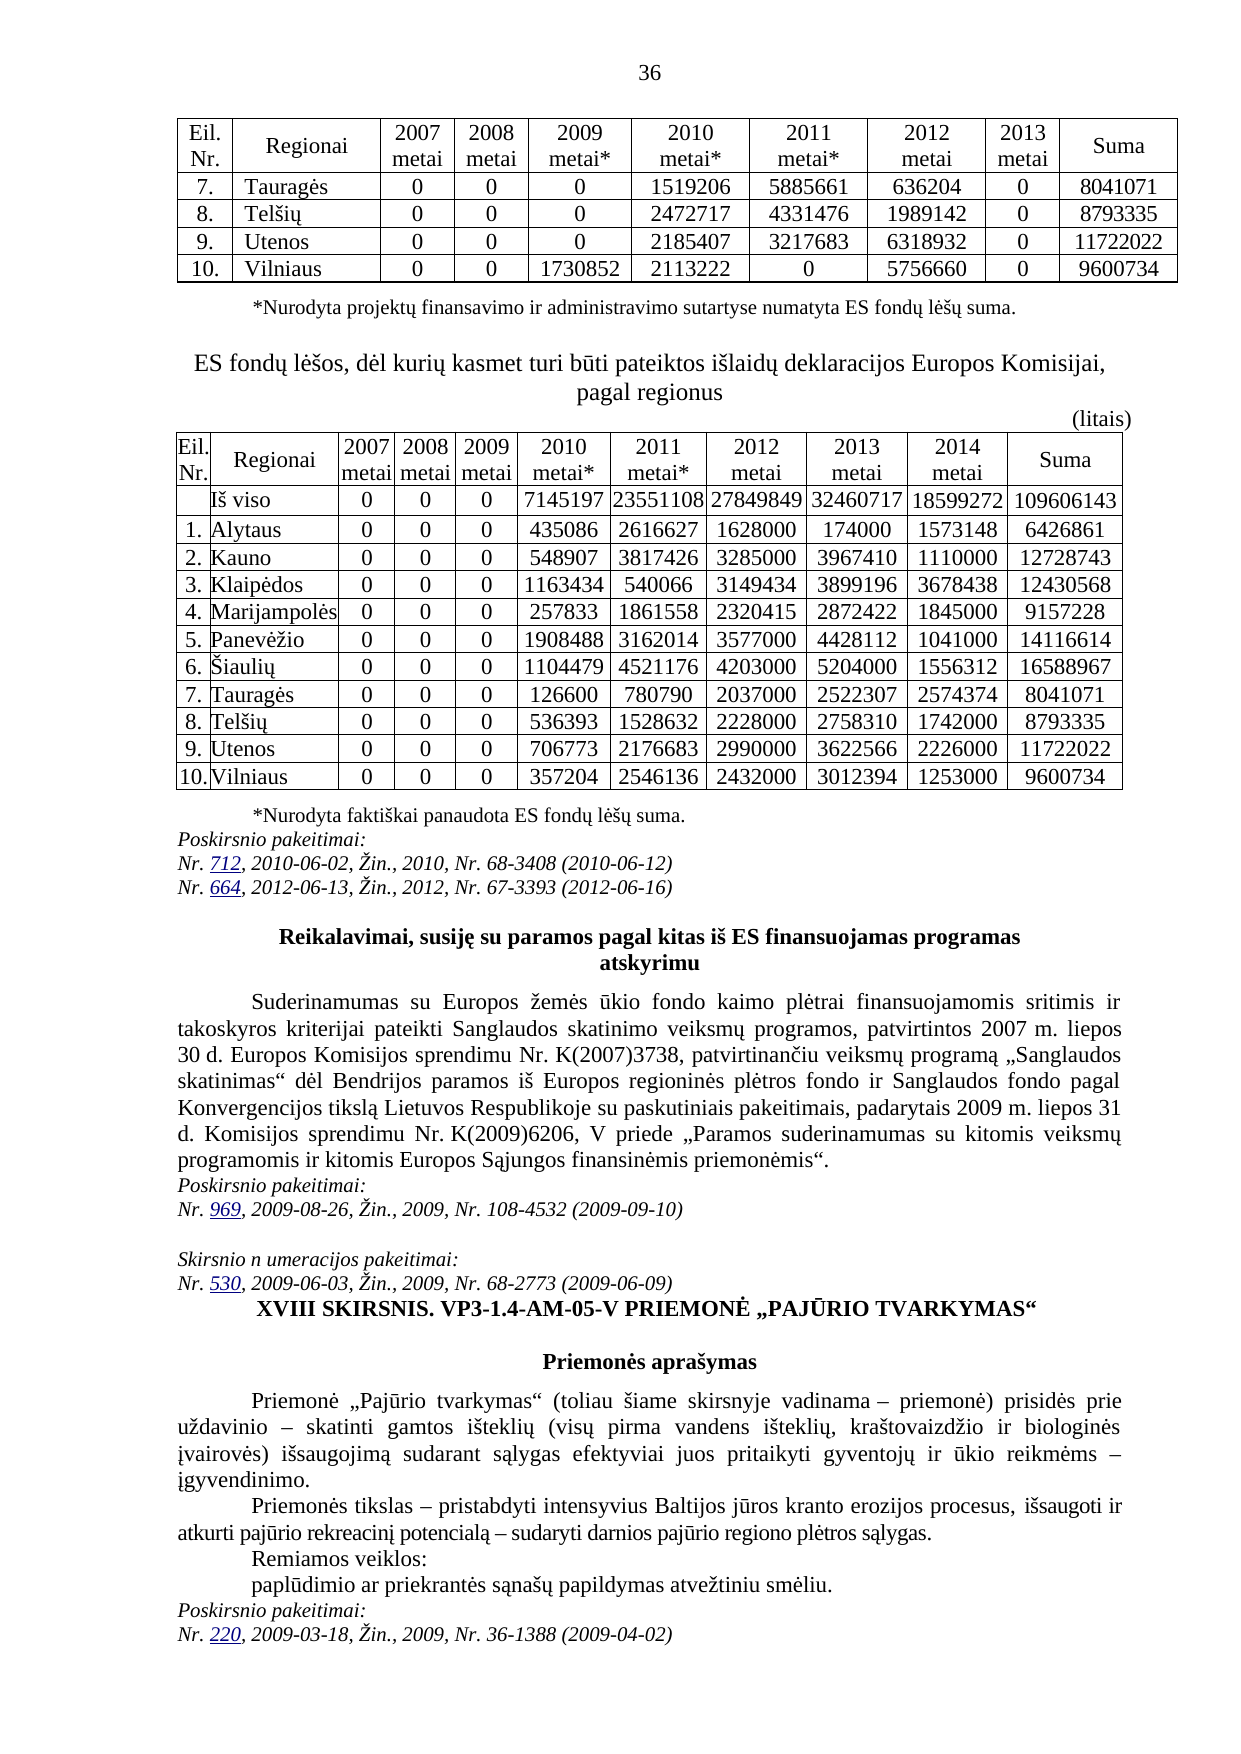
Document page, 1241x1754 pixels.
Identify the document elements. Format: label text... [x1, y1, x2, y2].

text Nr. 664, 2012-06-13, Žin., 2012, Nr. 67-3393 (2012-06-16) [177, 875, 1122, 899]
table_cell 1253000 [908, 763, 1007, 789]
table_cell 0 [395, 681, 455, 707]
table_cell 1989142 [868, 200, 985, 227]
table_cell 0 [395, 735, 455, 762]
table_cell 3285000 [707, 544, 806, 570]
table_cell 2472717 [632, 200, 749, 227]
table_header 2011 metai* [611, 433, 706, 485]
table_cell Telšių [211, 708, 338, 734]
table_cell 706773 [518, 735, 610, 762]
table_cell 27849849 [707, 486, 806, 515]
table_cell 0 [986, 228, 1059, 254]
table_cell 0 [456, 708, 517, 734]
table_cell 2990000 [707, 735, 806, 762]
table_header Regionai [211, 433, 338, 485]
table_cell 0 [395, 544, 455, 570]
text Suderinamumas su Europos žemės ūkio fondo kaimo plėtrai finansuojamomis sritimis ir takoskyros kriterijai pateikti Sanglaudos skatinimo veiksmų programos, patvirtintos 2007 m. liepos 30 d. Europos Komisijos sprendimu Nr. K(2007)3738, patvirtinančiu veiksmų programą „Sanglaudos skatinimas“ dėl Bendrijos paramos iš Europos regioninės plėtros fondo ir Sanglaudos fondo pagal Konvergencijos tikslą Lietuvos Respublikoje su paskutiniais pakeitimais, padarytais 2009 m. liepos 31 d. Komisijos sprendimu Nr. K(2009)6206, V priede „Paramos suderinamumas su kitomis veiksmų programomis ir kitomis Europos Sąjungos finansinėmis priemonėmis“. [177, 988, 1122, 1173]
table_cell Tauragės [211, 681, 338, 707]
table_cell 8041071 [1008, 681, 1122, 707]
table_cell 3162014 [611, 626, 706, 652]
table_cell 10. [178, 255, 232, 281]
table_cell 6426861 [1008, 516, 1122, 543]
table_cell 4428112 [807, 626, 907, 652]
table_cell 0 [381, 228, 454, 254]
text Poskirsnio pakeitimai: [177, 1173, 1122, 1197]
table_cell 3217683 [750, 228, 867, 254]
table_cell 0 [455, 255, 528, 281]
table_header 2013 metai [807, 433, 907, 485]
table_cell 0 [339, 653, 394, 679]
table_cell 2320415 [707, 599, 806, 625]
table_cell 0 [456, 735, 517, 762]
table_cell 2. [177, 544, 210, 570]
table_header 2009 metai* [529, 119, 631, 172]
table_cell Vilniaus [233, 255, 380, 281]
table_cell 1730852 [529, 255, 631, 281]
table_cell 0 [395, 516, 455, 543]
table_cell 126600 [518, 681, 610, 707]
table_cell 1519206 [632, 173, 749, 199]
table_header 2009 metai [456, 433, 517, 485]
table_cell 0 [986, 200, 1059, 227]
table_cell 7145197 [518, 486, 610, 515]
table_cell 174000 [807, 516, 907, 543]
text Remiamos veiklos: [177, 1545, 1122, 1571]
table_cell 0 [381, 255, 454, 281]
table_cell 435086 [518, 516, 610, 543]
table_cell 0 [529, 228, 631, 254]
table_cell 0 [395, 763, 455, 789]
table_cell 9. [177, 735, 210, 762]
table_cell 3817426 [611, 544, 706, 570]
text Nr. 220, 2009-03-18, Žin., 2009, Nr. 36-1388 (2009-04-02) [177, 1622, 1122, 1646]
text Priemonė „Pajūrio tvarkymas“ (toliau šiame skirsnyje vadinama – priemonė) prisidės prie uždavinio – skatinti gamtos išteklių (visų pirma vandens išteklių, kraštovaizdžio ir biologinės įvairovės) išsaugojimą sudarant sąlygas efektyviai juos pritaikyti gyventojų ir ūkio reikmėms – įgyvendinimo. [177, 1387, 1122, 1492]
table_cell 9600734 [1060, 255, 1177, 281]
table_cell [177, 486, 210, 515]
table_cell 540066 [611, 571, 706, 597]
table_cell 5756660 [868, 255, 985, 281]
table_cell 0 [395, 599, 455, 625]
table_cell 5885661 [750, 173, 867, 199]
table_cell 1628000 [707, 516, 806, 543]
table_cell 0 [339, 516, 394, 543]
table_header Regionai [233, 119, 380, 172]
table_cell 257833 [518, 599, 610, 625]
table_cell 0 [339, 681, 394, 707]
table_header 2014 metai [908, 433, 1007, 485]
table_cell Vilniaus [211, 763, 338, 789]
text *Nurodyta faktiškai panaudota ES fondų lėšų suma. [177, 803, 1122, 827]
table_cell 3622566 [807, 735, 907, 762]
text Nr. 712, 2010-06-02, Žin., 2010, Nr. 68-3408 (2010-06-12) [177, 851, 1122, 875]
table_cell 0 [339, 544, 394, 570]
table_cell 7. [178, 173, 232, 199]
table_cell 548907 [518, 544, 610, 570]
table_cell 2616627 [611, 516, 706, 543]
table_cell 0 [339, 626, 394, 652]
table_cell 2872422 [807, 599, 907, 625]
table_cell Tauragės [233, 173, 380, 199]
table_cell 23551108 [611, 486, 706, 515]
table_cell 1528632 [611, 708, 706, 734]
text Poskirsnio pakeitimai: [177, 1598, 1122, 1622]
table_cell 3967410 [807, 544, 907, 570]
table_cell Utenos [211, 735, 338, 762]
table_cell 1742000 [908, 708, 1007, 734]
text (litais) [177, 405, 1132, 432]
table_cell 12430568 [1008, 571, 1122, 597]
table_cell 0 [456, 544, 517, 570]
table_cell 0 [529, 200, 631, 227]
table_cell 0 [339, 708, 394, 734]
table_cell 8. [178, 200, 232, 227]
table_cell 0 [456, 599, 517, 625]
table_cell 2226000 [908, 735, 1007, 762]
table_cell 4. [177, 599, 210, 625]
text *Nurodyta projektų finansavimo ir administravimo sutartyse numatyta ES fondų lėšų suma. [177, 295, 1122, 319]
table_cell 4331476 [750, 200, 867, 227]
table_cell 8. [177, 708, 210, 734]
text Reikalavimai, susiję su paramos pagal kitas iš ES finansuojamas programas atskyrimu [177, 923, 1122, 976]
table_header 2010 metai* [518, 433, 610, 485]
table_cell 109606143 [1008, 486, 1122, 515]
table_cell Šiaulių [211, 653, 338, 679]
table_cell 3678438 [908, 571, 1007, 597]
table_cell 3149434 [707, 571, 806, 597]
table_cell 0 [395, 486, 455, 515]
table_cell 2176683 [611, 735, 706, 762]
table_cell Marijampolės [211, 599, 338, 625]
table_cell 5204000 [807, 653, 907, 679]
table_header Suma [1008, 433, 1122, 485]
table_cell 0 [986, 173, 1059, 199]
table_cell 2432000 [707, 763, 806, 789]
table_cell 9. [178, 228, 232, 254]
table_header 2013 metai [986, 119, 1059, 172]
table_cell 1556312 [908, 653, 1007, 679]
table_cell Kauno [211, 544, 338, 570]
table_cell 1573148 [908, 516, 1007, 543]
table_cell 0 [339, 571, 394, 597]
text Nr. 969, 2009-08-26, Žin., 2009, Nr. 108-4532 (2009-09-10) [177, 1197, 1122, 1221]
table_cell 5. [177, 626, 210, 652]
table_cell 3899196 [807, 571, 907, 597]
table_cell 0 [395, 708, 455, 734]
table_cell 11722022 [1008, 735, 1122, 762]
table_cell 0 [381, 200, 454, 227]
table_cell 0 [339, 763, 394, 789]
table_cell 8793335 [1008, 708, 1122, 734]
table_cell 3012394 [807, 763, 907, 789]
table_cell 6. [177, 653, 210, 679]
table_cell 0 [455, 228, 528, 254]
text paplūdimio ar priekrantės sąnašų papildymas atvežtiniu smėliu. [177, 1571, 1122, 1598]
table_header Suma [1060, 119, 1177, 172]
table_cell 0 [395, 653, 455, 679]
table_header 2012 metai [707, 433, 806, 485]
table_cell 0 [456, 681, 517, 707]
table_cell 1110000 [908, 544, 1007, 570]
table_cell 14116614 [1008, 626, 1122, 652]
table_cell 8793335 [1060, 200, 1177, 227]
text Skirsnio n umeracijos pakeitimai: [177, 1247, 1122, 1271]
table_cell 2522307 [807, 681, 907, 707]
table_cell Telšių [233, 200, 380, 227]
table_cell 1908488 [518, 626, 610, 652]
text ES fondų lėšos, dėl kurių kasmet turi būti pateiktos išlaidų deklaracijos Europos Komisijai, pagal regionus [177, 348, 1122, 405]
table_cell 357204 [518, 763, 610, 789]
table_cell Utenos [233, 228, 380, 254]
table_cell Panevėžio [211, 626, 338, 652]
text Priemonės aprašymas [177, 1348, 1122, 1374]
text XVIII SKIRSNIS. VP3-1.4-AM-05-V PRIEMONĖ „PAJŪRIO TVARKYMAS“ [177, 1295, 1122, 1322]
table_cell 2758310 [807, 708, 907, 734]
table_cell Iš viso [211, 486, 338, 515]
text Poskirsnio pakeitimai: [177, 827, 1122, 851]
table_cell 0 [456, 653, 517, 679]
table_cell 0 [381, 173, 454, 199]
table_header 2008 metai [395, 433, 455, 485]
table_cell 1104479 [518, 653, 610, 679]
table_header Eil. Nr. [178, 119, 232, 172]
table_cell 3. [177, 571, 210, 597]
table_header 2012 metai [868, 119, 985, 172]
table_cell 2113222 [632, 255, 749, 281]
table_cell 4203000 [707, 653, 806, 679]
table_cell 0 [456, 763, 517, 789]
text Nr. 530, 2009-06-03, Žin., 2009, Nr. 68-2773 (2009-06-09) [177, 1271, 1122, 1295]
table_cell 18599272 [908, 486, 1007, 515]
table_cell 1163434 [518, 571, 610, 597]
table_cell 16588967 [1008, 653, 1122, 679]
table_cell 32460717 [807, 486, 907, 515]
table_cell 7. [177, 681, 210, 707]
table_cell 0 [339, 599, 394, 625]
table_header Eil. Nr. [177, 433, 210, 485]
table_cell 6318932 [868, 228, 985, 254]
table_header 2007 metai [339, 433, 394, 485]
table_cell Alytaus [211, 516, 338, 543]
table_cell 0 [456, 486, 517, 515]
table_cell 1861558 [611, 599, 706, 625]
table_cell 0 [455, 173, 528, 199]
table_header 2011 metai* [750, 119, 867, 172]
table_cell 2228000 [707, 708, 806, 734]
table_cell 4521176 [611, 653, 706, 679]
table_cell 0 [456, 626, 517, 652]
table_cell 0 [395, 626, 455, 652]
table_header 2008 metai [455, 119, 528, 172]
table_cell 0 [455, 200, 528, 227]
table_cell 636204 [868, 173, 985, 199]
table_cell 536393 [518, 708, 610, 734]
table_cell 2185407 [632, 228, 749, 254]
table_cell 0 [456, 571, 517, 597]
table_cell 8041071 [1060, 173, 1177, 199]
table_cell 2574374 [908, 681, 1007, 707]
table_cell 0 [395, 571, 455, 597]
table_cell 0 [529, 173, 631, 199]
table_cell 0 [339, 486, 394, 515]
table_cell 780790 [611, 681, 706, 707]
table_cell 0 [339, 735, 394, 762]
table_cell 1. [177, 516, 210, 543]
table_cell 3577000 [707, 626, 806, 652]
table_cell 1845000 [908, 599, 1007, 625]
table_header 2010 metai* [632, 119, 749, 172]
table_cell 1041000 [908, 626, 1007, 652]
table_cell 2037000 [707, 681, 806, 707]
table_cell 10. [177, 763, 210, 789]
table_cell 0 [986, 255, 1059, 281]
table_cell 12728743 [1008, 544, 1122, 570]
table_cell 11722022 [1060, 228, 1177, 254]
table_header 2007 metai [381, 119, 454, 172]
text Priemonės tikslas – pristabdyti intensyvius Baltijos jūros kranto erozijos procesus, išsaugoti ir atkurti pajūrio rekreacinį potencialą – sudaryti darnios pajūrio regiono plėtros sąlygas. [177, 1492, 1122, 1545]
table_cell 9157228 [1008, 599, 1122, 625]
table_cell 9600734 [1008, 763, 1122, 789]
table_cell Klaipėdos [211, 571, 338, 597]
table_cell 2546136 [611, 763, 706, 789]
table_cell 0 [456, 516, 517, 543]
table_cell 0 [750, 255, 867, 281]
